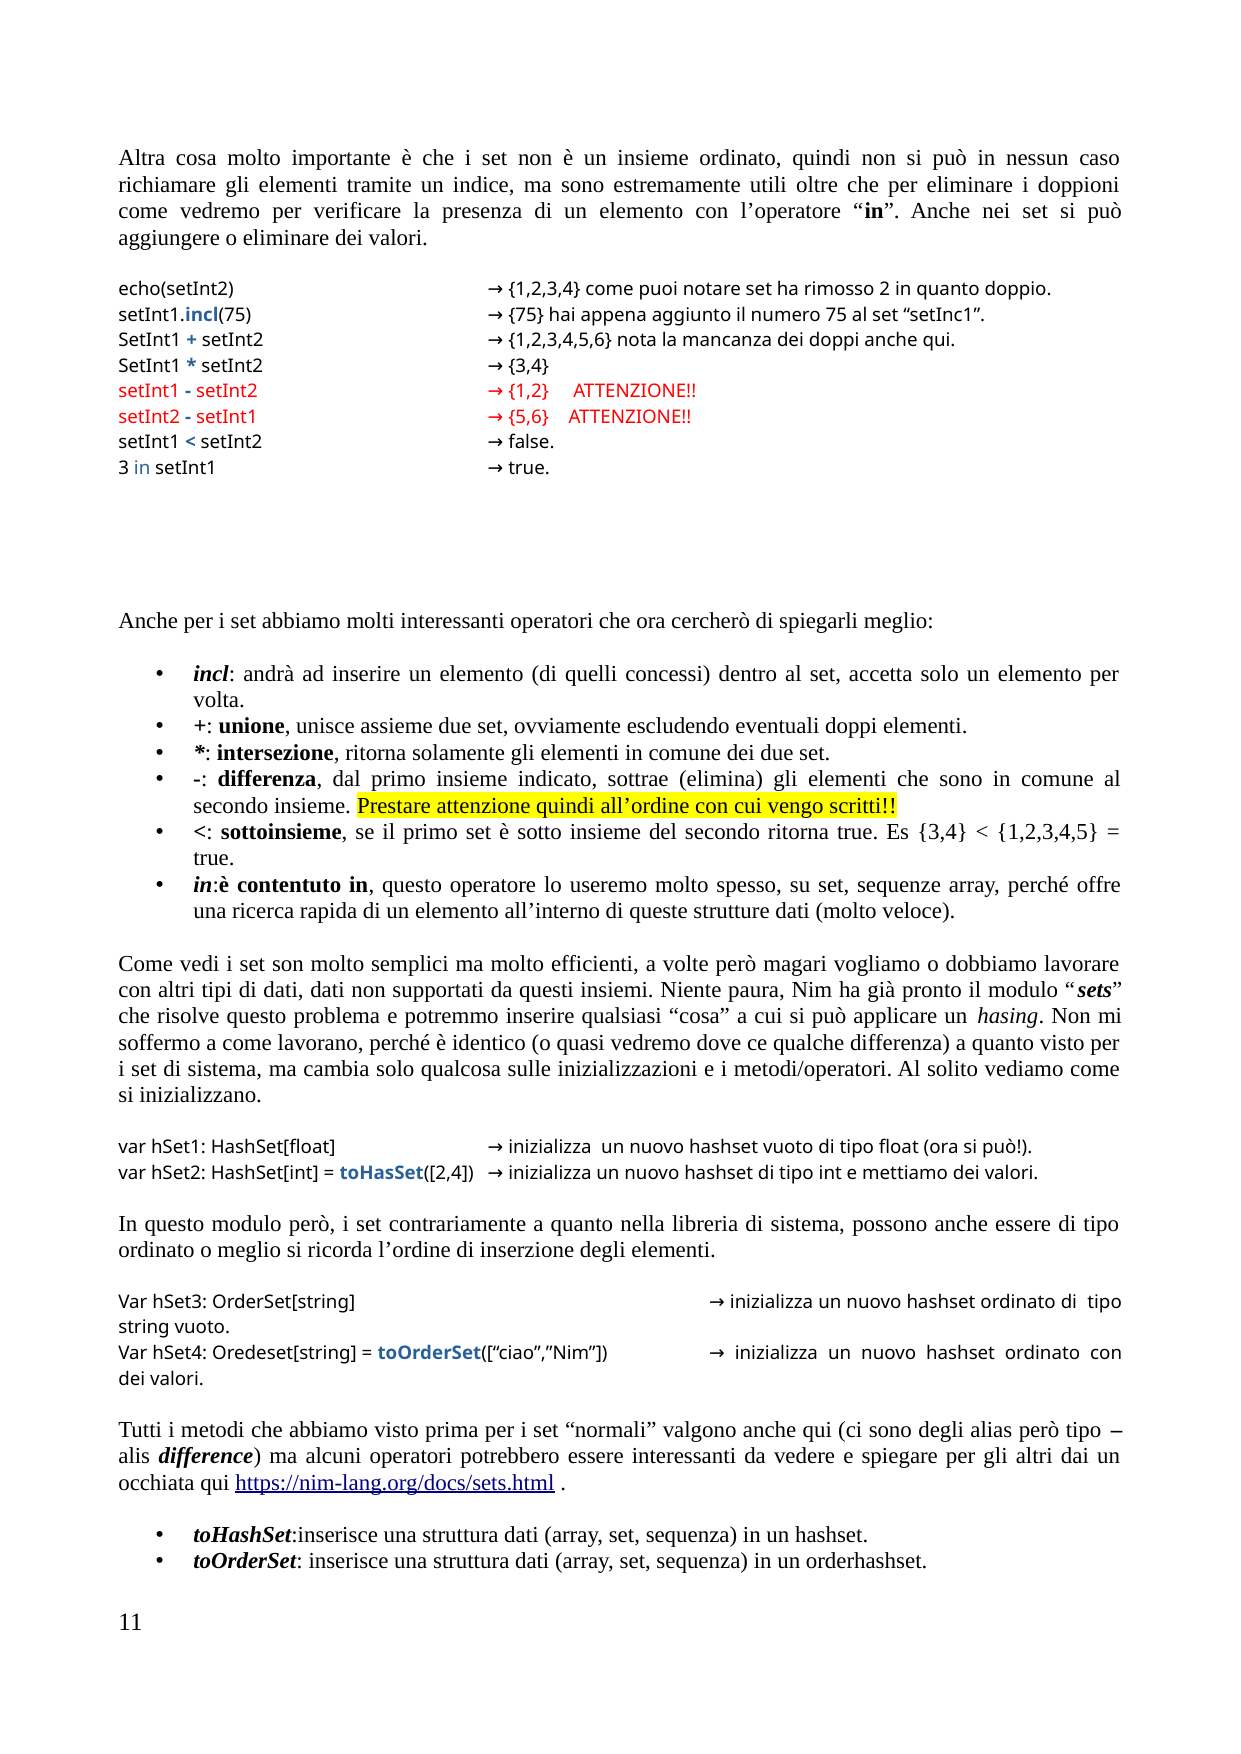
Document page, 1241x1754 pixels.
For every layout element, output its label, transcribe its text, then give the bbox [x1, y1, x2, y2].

text setInt1.incl(75) → {75} hai appena aggiunto il numero 75 al set “setInc1”. [118, 301, 1122, 326]
text Come vedi i set son molto semplici ma molto efficienti, a volte però magari vogliamo o dobbiamo lavorare con altri tipi di dati, dati non supportati da questi insiemi. Niente paura, Nim ha già pronto il modulo “sets” che risolve questo problema e potremmo inserire qualsiasi “cosa” a cui si può applicare un hasing. Non mi soffermo a come lavorano, perché è identico (o quasi vedremo dove ce qualche differenza) a quanto visto per i set di sistema, ma cambia solo qualcosa sulle inizializzazioni e i metodi/operatori. Al solito vediamo come si inizializzano. [118, 950, 1122, 1108]
list *: intersezione, ritorna solamente gli elementi in comune dei due set. [156, 739, 1122, 765]
text In questo modulo però, i set contrariamente a quanto nella libreria di sistema, possono anche essere di tipo ordinato o meglio si ricorda l’ordine di inserzione degli elementi. [118, 1210, 1122, 1263]
text setInt1 - setInt2 → {1,2} ATTENZIONE!! [118, 377, 1122, 403]
text Anche per i set abbiamo molti interessanti operatori che ora cercherò di spiegarli meglio: [118, 607, 1122, 633]
text echo(setInt2) → {1,2,3,4} come puoi notare set ha rimosso 2 in quanto doppio. [118, 275, 1122, 301]
list in:è contentuto in, questo operatore lo useremo molto spesso, su set, sequenze array, perché offre una ricerca rapida di un elemento all’interno di queste strutture dati (molto veloce). [156, 871, 1122, 923]
list toHashSet:inserisce una struttura dati (array, set, sequenza) in un hashset. [156, 1521, 1122, 1548]
list -: differenza, dal primo insieme indicato, sottrae (elimina) gli elementi che sono in comune al secondo insieme. Prestare attenzione quindi all’ordine con cui vengo scritti!! [156, 765, 1122, 818]
list <: sottoinsieme, se il primo set è sotto insieme del secondo ritorna true. Es {3,4} < {1,2,3,4,5} = true. [156, 818, 1122, 871]
text var hSet1: HashSet[float] → inizializza un nuovo hashset vuoto di tipo float (ora si può!). [118, 1133, 1122, 1159]
list +: unione, unisce assieme due set, ovviamente escludendo eventuali doppi elementi. [156, 713, 1122, 739]
text SetInt1 + setInt2 → {1,2,3,4,5,6} nota la mancanza dei doppi anche qui. [118, 326, 1122, 352]
text Altra cosa molto importante è che i set non è un insieme ordinato, quindi non si può in nessun caso richiamare gli elementi tramite un indice, ma sono estremamente utili oltre che per eliminare i doppioni come vedremo per verificare la presenza di un elemento con l’operatore “in”. Anche nei set si può aggiungere o eliminare dei valori. [118, 144, 1122, 250]
text SetInt1 * setInt2 → {3,4} [118, 352, 1122, 377]
text var hSet2: HashSet[int] = toHasSet([2,4]) → inizializza un nuovo hashset di tipo int e mettiamo dei valori. [118, 1159, 1122, 1184]
text setInt2 - setInt1 → {5,6} ATTENZIONE!! [118, 403, 1122, 428]
text Var hSet3: OrderSet[string] → inizializza un nuovo hashset ordinato di tipo string vuoto. [118, 1288, 1122, 1339]
list incl: andrà ad inserire un elemento (di quelli concessi) dentro al set, accetta solo un elemento per volta. [156, 660, 1122, 713]
text setInt1 < setInt2 → false. [118, 428, 1122, 454]
text Var hSet4: Oredeset[string] = toOrderSet([“ciao”,”Nim”]) → inizializza un nuovo hashset ordinato con dei valori. [118, 1339, 1122, 1390]
list toOrderSet: inserisce una struttura dati (array, set, sequenza) in un orderhashset. [156, 1548, 1122, 1574]
text 3 in setInt1 → true. [118, 454, 1122, 479]
text Tutti i metodi che abbiamo visto prima per i set “normali” valgono anche qui (ci sono degli alias però tipo – alis difference) ma alcuni operatori potrebbero essere interessanti da vedere e spiegare per gli altri dai un occhiata qui https://nim-lang.org/docs/sets.html . [118, 1416, 1122, 1495]
